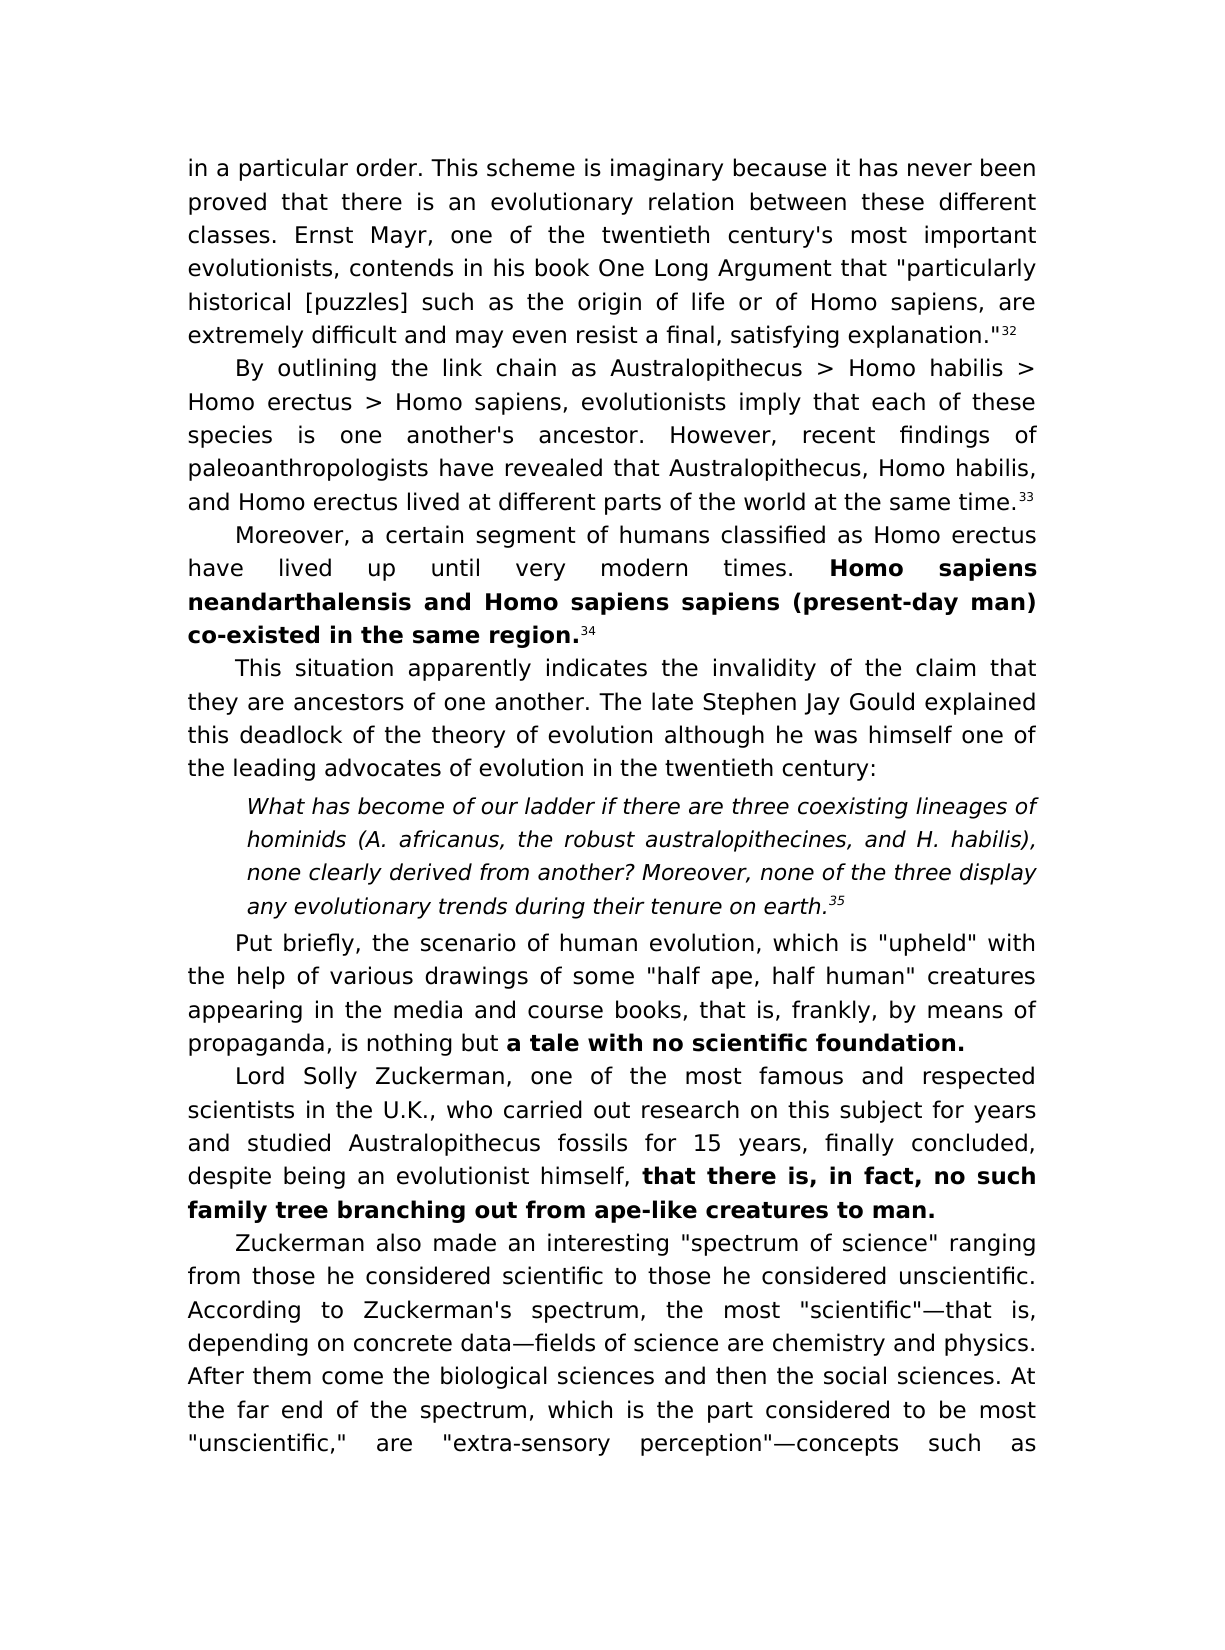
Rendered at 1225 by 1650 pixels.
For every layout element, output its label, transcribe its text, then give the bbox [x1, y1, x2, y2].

text Put briefly, the scenario of human evolution, which is "upheld" with the help of various drawings of some "half ape, half human" creatures appearing in the media and course books, that is, frankly, by means of propaganda, is nothing but a tale with no scientific foundation. [187, 925, 1037, 1058]
text Moreover, a certain segment of humans classified as Homo erectus have lived up until very modern times. Homo sapiens neandarthalensis and Homo sapiens sapiens (present-day man) co-existed in the same region.34 [187, 517, 1037, 650]
text What has become of our ladder if there are three coexisting lineages of hominids (A. africanus, the robust australopithecines, and H. habilis), none clearly derived from another? Moreover, none of the three display any evolutionary trends during their tenure on earth.35 [247, 787, 1037, 921]
text in a particular order. This scheme is imaginary because it has never been proved that there is an evolutionary relation between these different classes. Ernst Mayr, one of the twentieth century's most important evolutionists, contends in his book One Long Argument that "particularly historical [puzzles] such as the origin of life or of Homo sapiens, are extremely difficult and may even resist a final, satisfying explanation."32 [187, 150, 1037, 350]
text By outlining the link chain as Australopithecus > Homo habilis > Homo erectus > Homo sapiens, evolutionists imply that each of these species is one another's ancestor. However, recent findings of paleoanthropologists have revealed that Australopithecus, Homo habilis, and Homo erectus lived at different parts of the world at the same time.33 [187, 350, 1037, 517]
text Lord Solly Zuckerman, one of the most famous and respected scientists in the U.K., who carried out research on this subject for years and studied Australopithecus fossils for 15 years, finally concluded, despite being an evolutionist himself, that there is, in fact, no such family tree branching out from ape-like creatures to man. [187, 1058, 1037, 1225]
text This situation apparently indicates the invalidity of the claim that they are ancestors of one another. The late Stephen Jay Gould explained this deadlock of the theory of evolution although he was himself one of the leading advocates of evolution in the twentieth century: [187, 650, 1037, 783]
text Zuckerman also made an interesting "spectrum of science" ranging from those he considered scientific to those he considered unscientific. According to Zuckerman's spectrum, the most "scientific"—that is, depending on concrete data—fields of science are chemistry and physics. After them come the biological sciences and then the social sciences. At the far end of the spectrum, which is the part considered to be most "unscientific," are "extra-sensory perception"—concepts such as [187, 1225, 1037, 1458]
